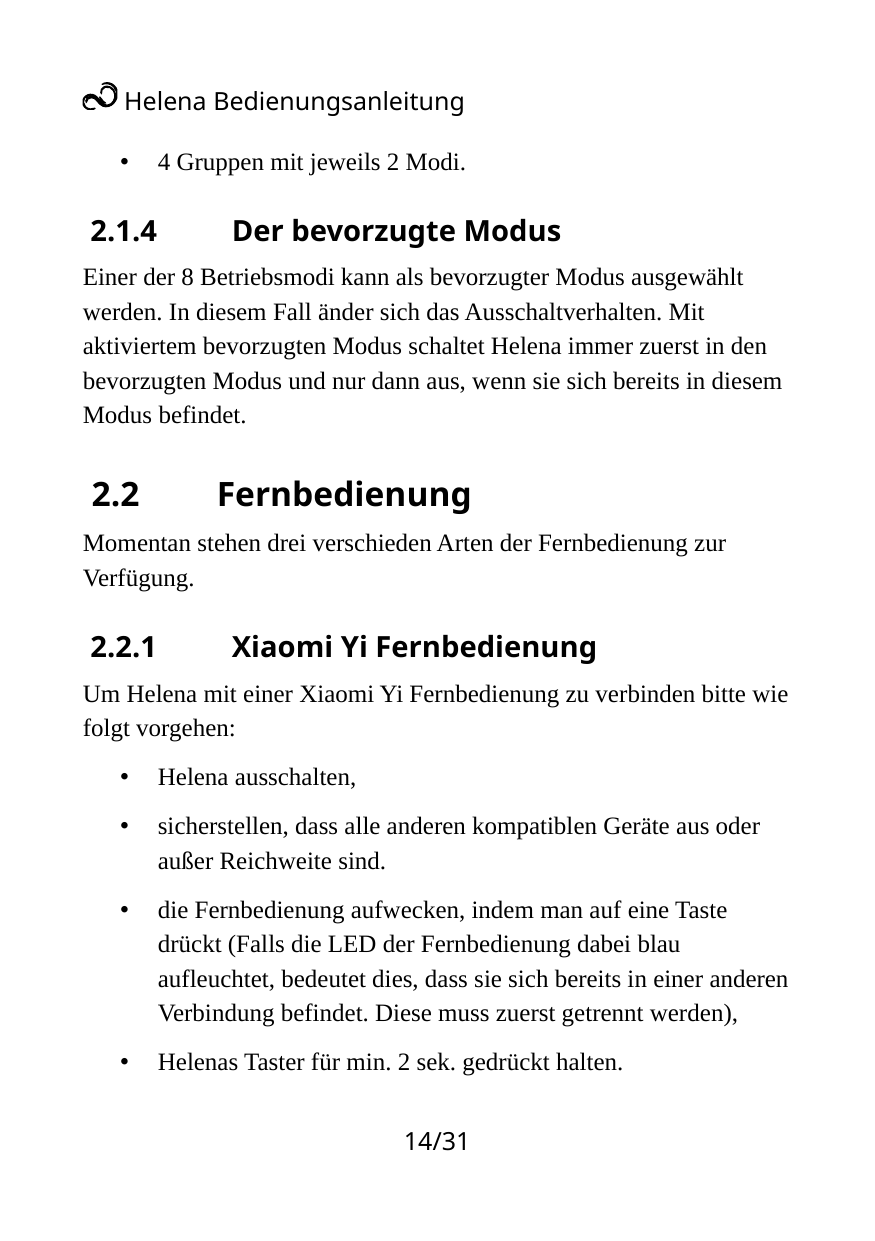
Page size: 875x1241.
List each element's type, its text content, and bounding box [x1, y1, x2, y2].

list Helena ausschalten, [120, 762, 791, 791]
text Momentan stehen drei verschieden Arten der Fernbedienung zur Verfügung. [83, 528, 791, 592]
list die Fernbedienung aufwecken, indem man auf eine Taste drückt (Falls die LED der Fernbedienung dabei blau aufleuchtet, bedeutet dies, dass sie sich bereits in einer anderen Verbindung befindet. Diese muss zuerst getrennt werden), [120, 895, 791, 1027]
text Einer der 8 Betriebsmodi kann als bevorzugter Modus ausgewählt werden. In diesem Fall änder sich das Ausschaltverhalten. Mit aktiviertem bevorzugten Modus schaltet Helena immer zuerst in den bevorzugten Modus und nur dann aus, wenn sie sich bereits in diesem Modus befindet. [83, 262, 791, 429]
list Helenas Taster für min. 2 sek. gedrückt halten. [120, 1047, 791, 1076]
subtitle Fernbedienung [83, 470, 791, 516]
list 4 Gruppen mit jeweils 2 Modi. [120, 147, 791, 175]
subtitle Der bevorzugte Modus [83, 210, 791, 250]
text Um Helena mit einer Xiaomi Yi Fernbedienung zu verbinden bitte wie folgt vorgehen: [83, 679, 791, 742]
subtitle Xiaomi Yi Fernbedienung [83, 627, 791, 666]
list sicherstellen, dass alle anderen kompatiblen Geräte aus oder außer Reichweite sind. [120, 811, 791, 875]
